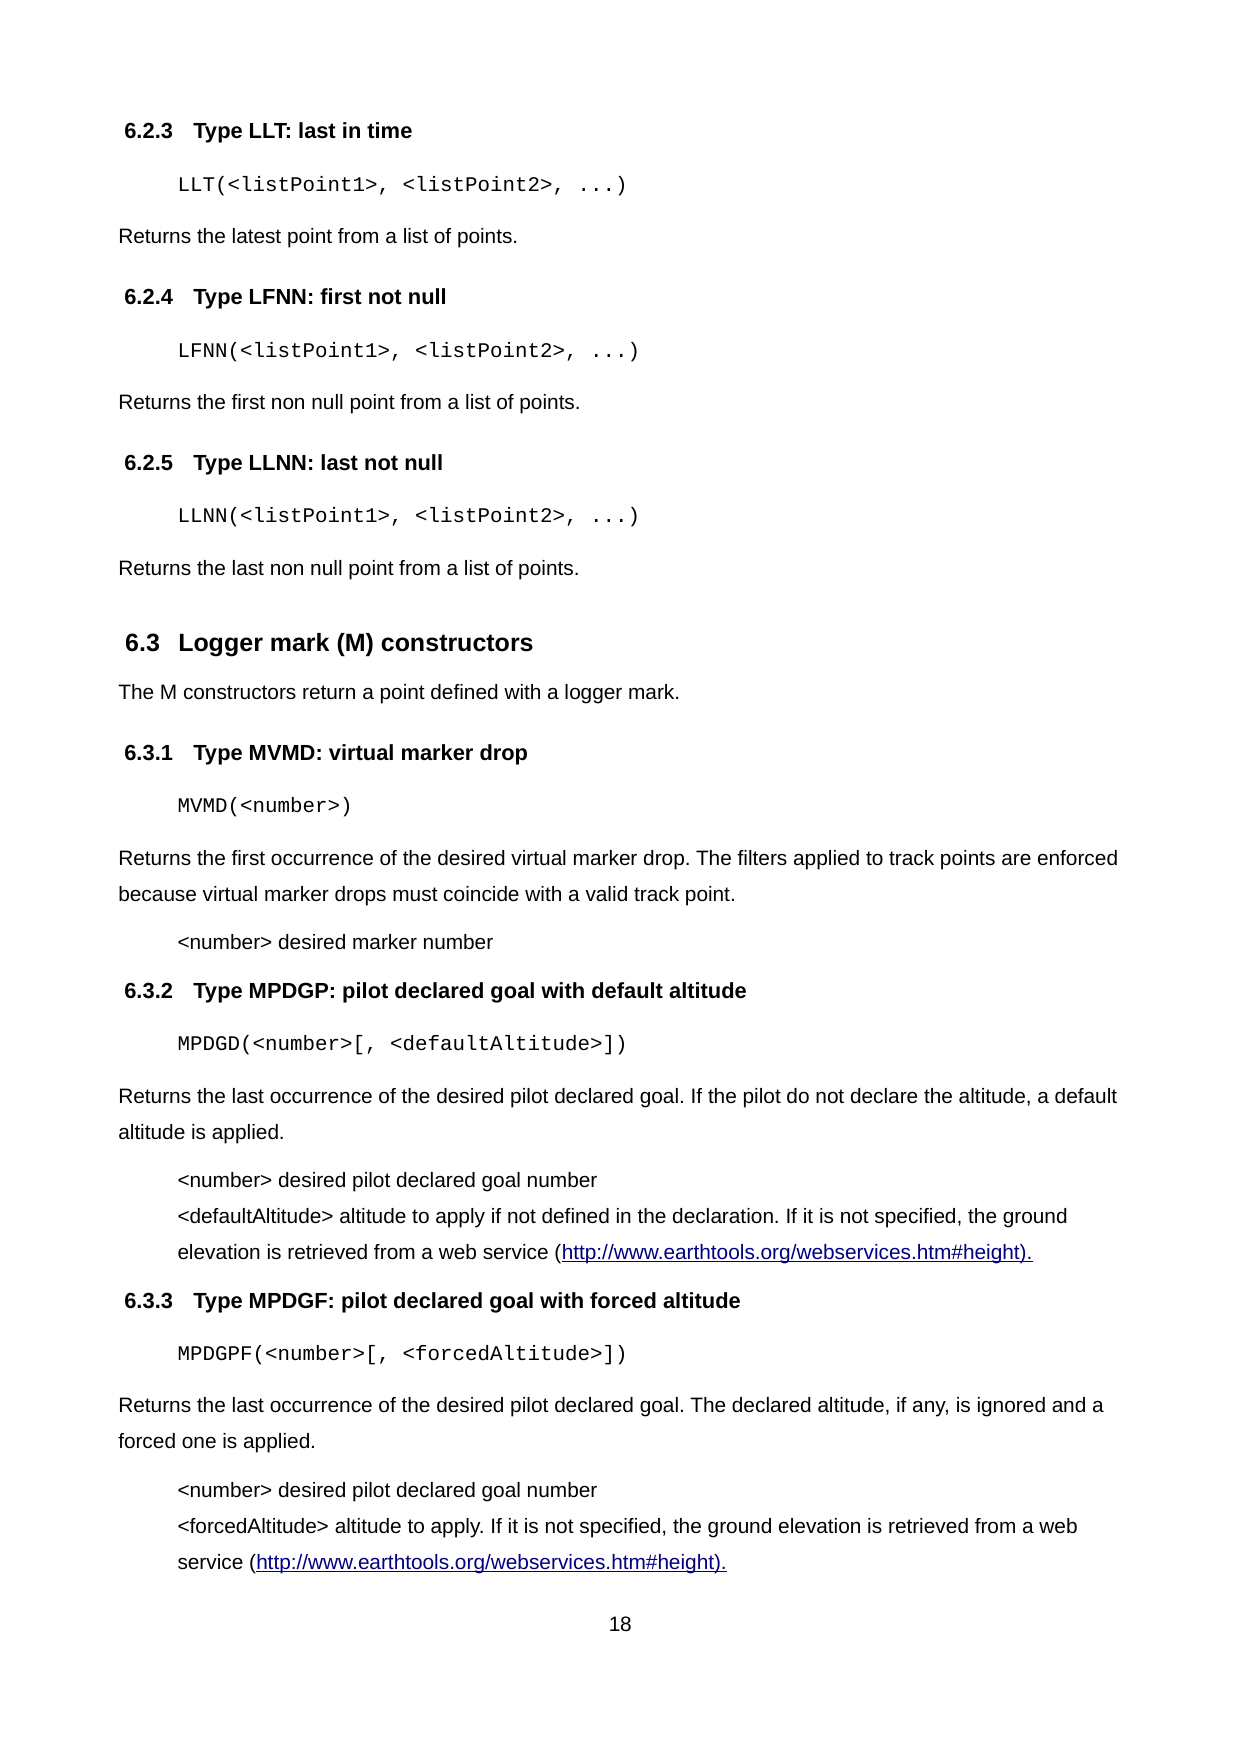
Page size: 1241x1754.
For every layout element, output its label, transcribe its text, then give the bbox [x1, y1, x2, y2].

text LLT(<listPoint1>, <listPoint2>, ...) [177, 174, 1063, 197]
text Returns the last non null point from a list of points. [118, 556, 1122, 580]
list <defaultAltitude> altitude to apply if not defined in the declaration. If it is not specified, the ground elevation is retrieved from a web service (http://www.earthtools.org/webservices.htm#height). [177, 1204, 1122, 1264]
subtitle Type MPDGF: pilot declared goal with forced altitude [118, 1287, 1122, 1313]
list <number> desired pilot declared goal number [177, 1478, 1122, 1502]
text MPDGD(<number>[, <defaultAltitude>]) [177, 1033, 1063, 1057]
list <forcedAltitude> altitude to apply. If it is not specified, the ground elevation is retrieved from a web service (http://www.earthtools.org/webservices.htm#height). [177, 1513, 1122, 1573]
subtitle Type MPDGP: pilot declared goal with default altitude [118, 978, 1122, 1003]
text The M constructors return a point defined with a logger mark. [118, 680, 1122, 704]
text Returns the first occurrence of the desired virtual marker drop. The filters applied to track points are enforced because virtual marker drops must coincide with a valid track point. [118, 846, 1122, 906]
subtitle Type LFNN: first not null [118, 284, 1122, 309]
text Returns the last occurrence of the desired pilot declared goal. The declared altitude, if any, is ignored and a forced one is applied. [118, 1393, 1122, 1453]
text MPDGPF(<number>[, <forcedAltitude>]) [177, 1343, 1063, 1367]
text MVMD(<number>) [177, 796, 1063, 819]
subtitle Logger mark (M) constructors [118, 628, 1122, 657]
text LFNN(<listPoint1>, <listPoint2>, ...) [177, 339, 1063, 363]
subtitle Type LLT: last in time [118, 118, 1122, 143]
text Returns the latest point from a list of points. [118, 224, 1122, 248]
list <number> desired marker number [177, 930, 1122, 954]
text Returns the first non null point from a list of points. [118, 390, 1122, 414]
subtitle Type LLNN: last not null [118, 450, 1122, 475]
text LLNN(<listPoint1>, <listPoint2>, ...) [177, 506, 1063, 529]
text Returns the last occurrence of the desired pilot declared goal. If the pilot do not declare the altitude, a default altitude is applied. [118, 1083, 1122, 1143]
subtitle Type MVMD: virtual marker drop [118, 740, 1122, 765]
list <number> desired pilot declared goal number [177, 1168, 1122, 1192]
